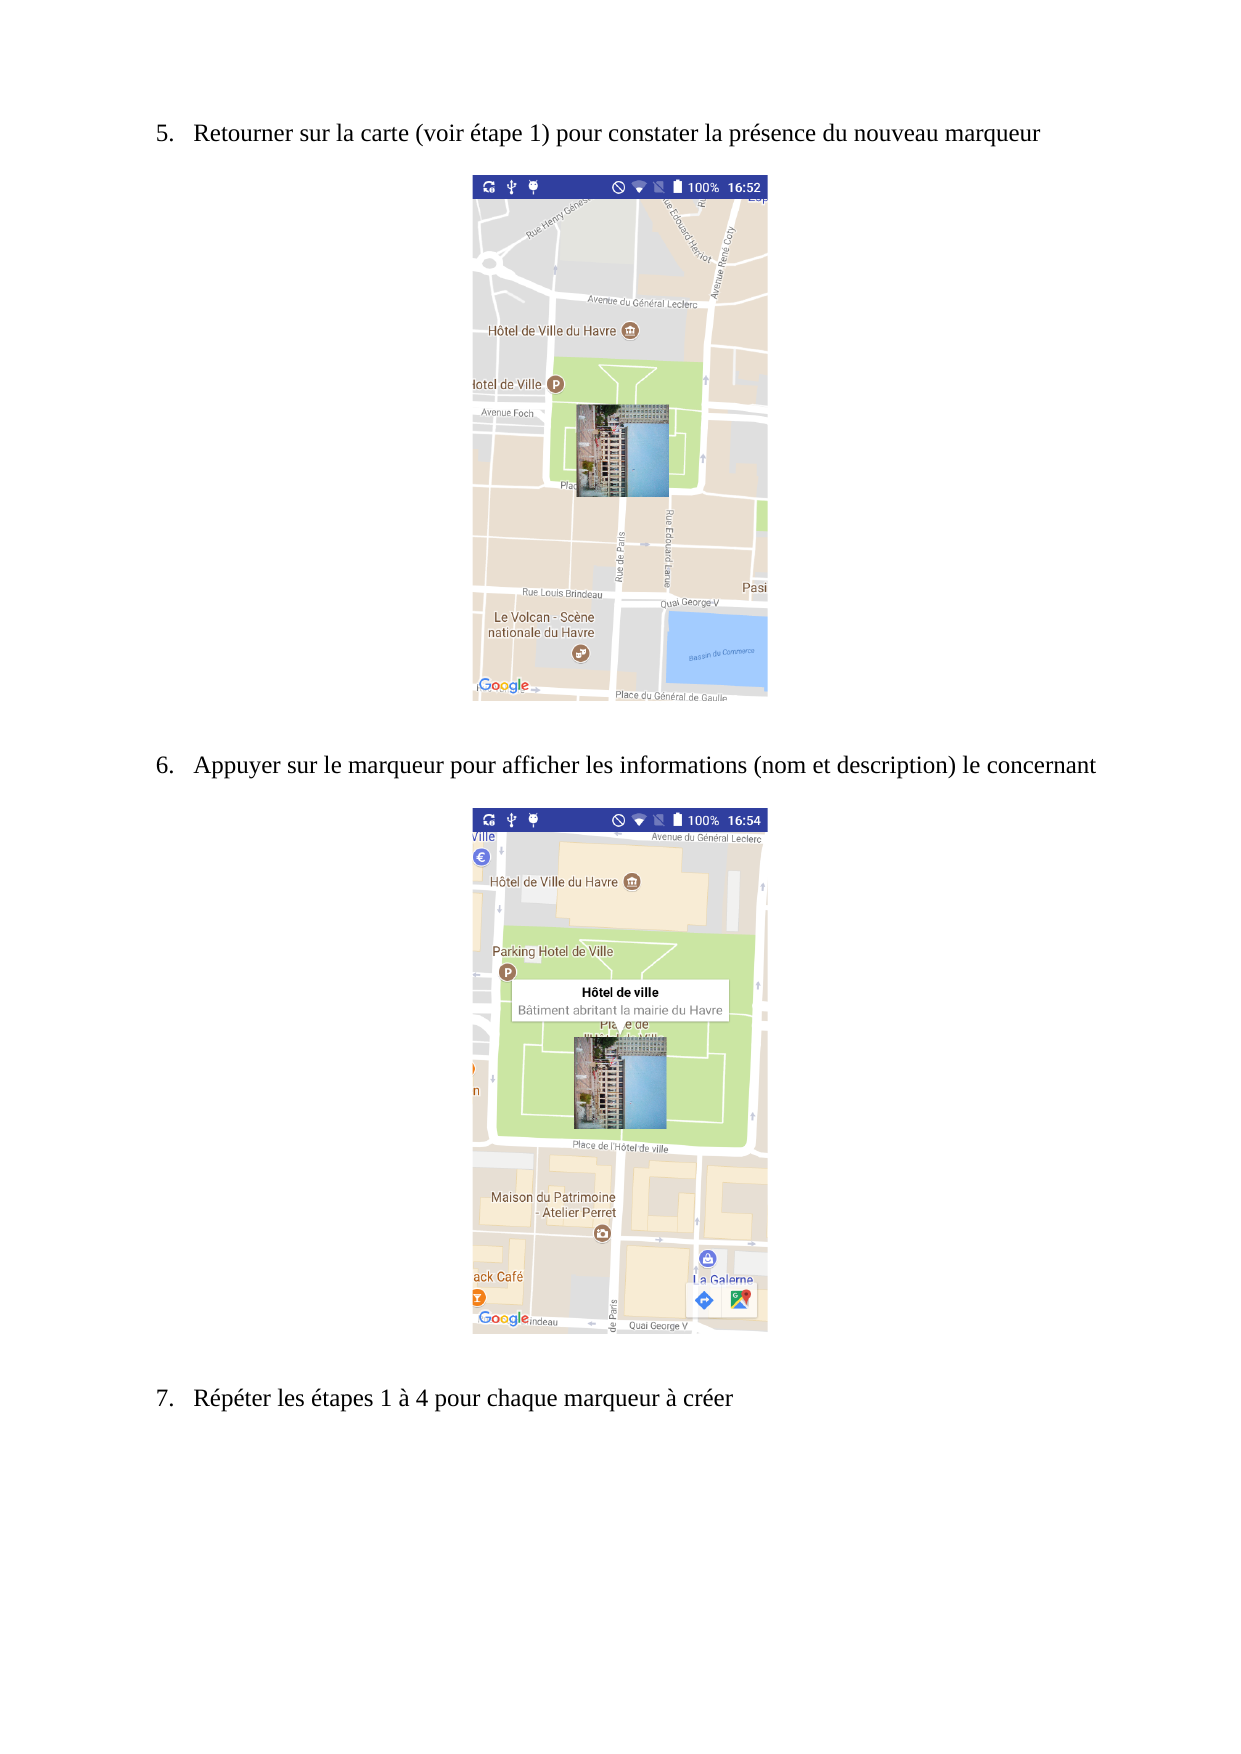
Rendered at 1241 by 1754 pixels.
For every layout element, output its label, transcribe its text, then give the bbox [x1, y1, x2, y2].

list Répéter les étapes 1 à 4 pour chaque marqueur à créer [156, 1383, 1122, 1412]
picture [472, 808, 768, 1334]
list Retourner sur la carte (voir étape 1) pour constater la présence du nouveau marqueur [156, 118, 1122, 147]
picture [472, 175, 768, 701]
list Appuyer sur le marqueur pour afficher les informations (nom et description) le concernant [156, 751, 1122, 779]
